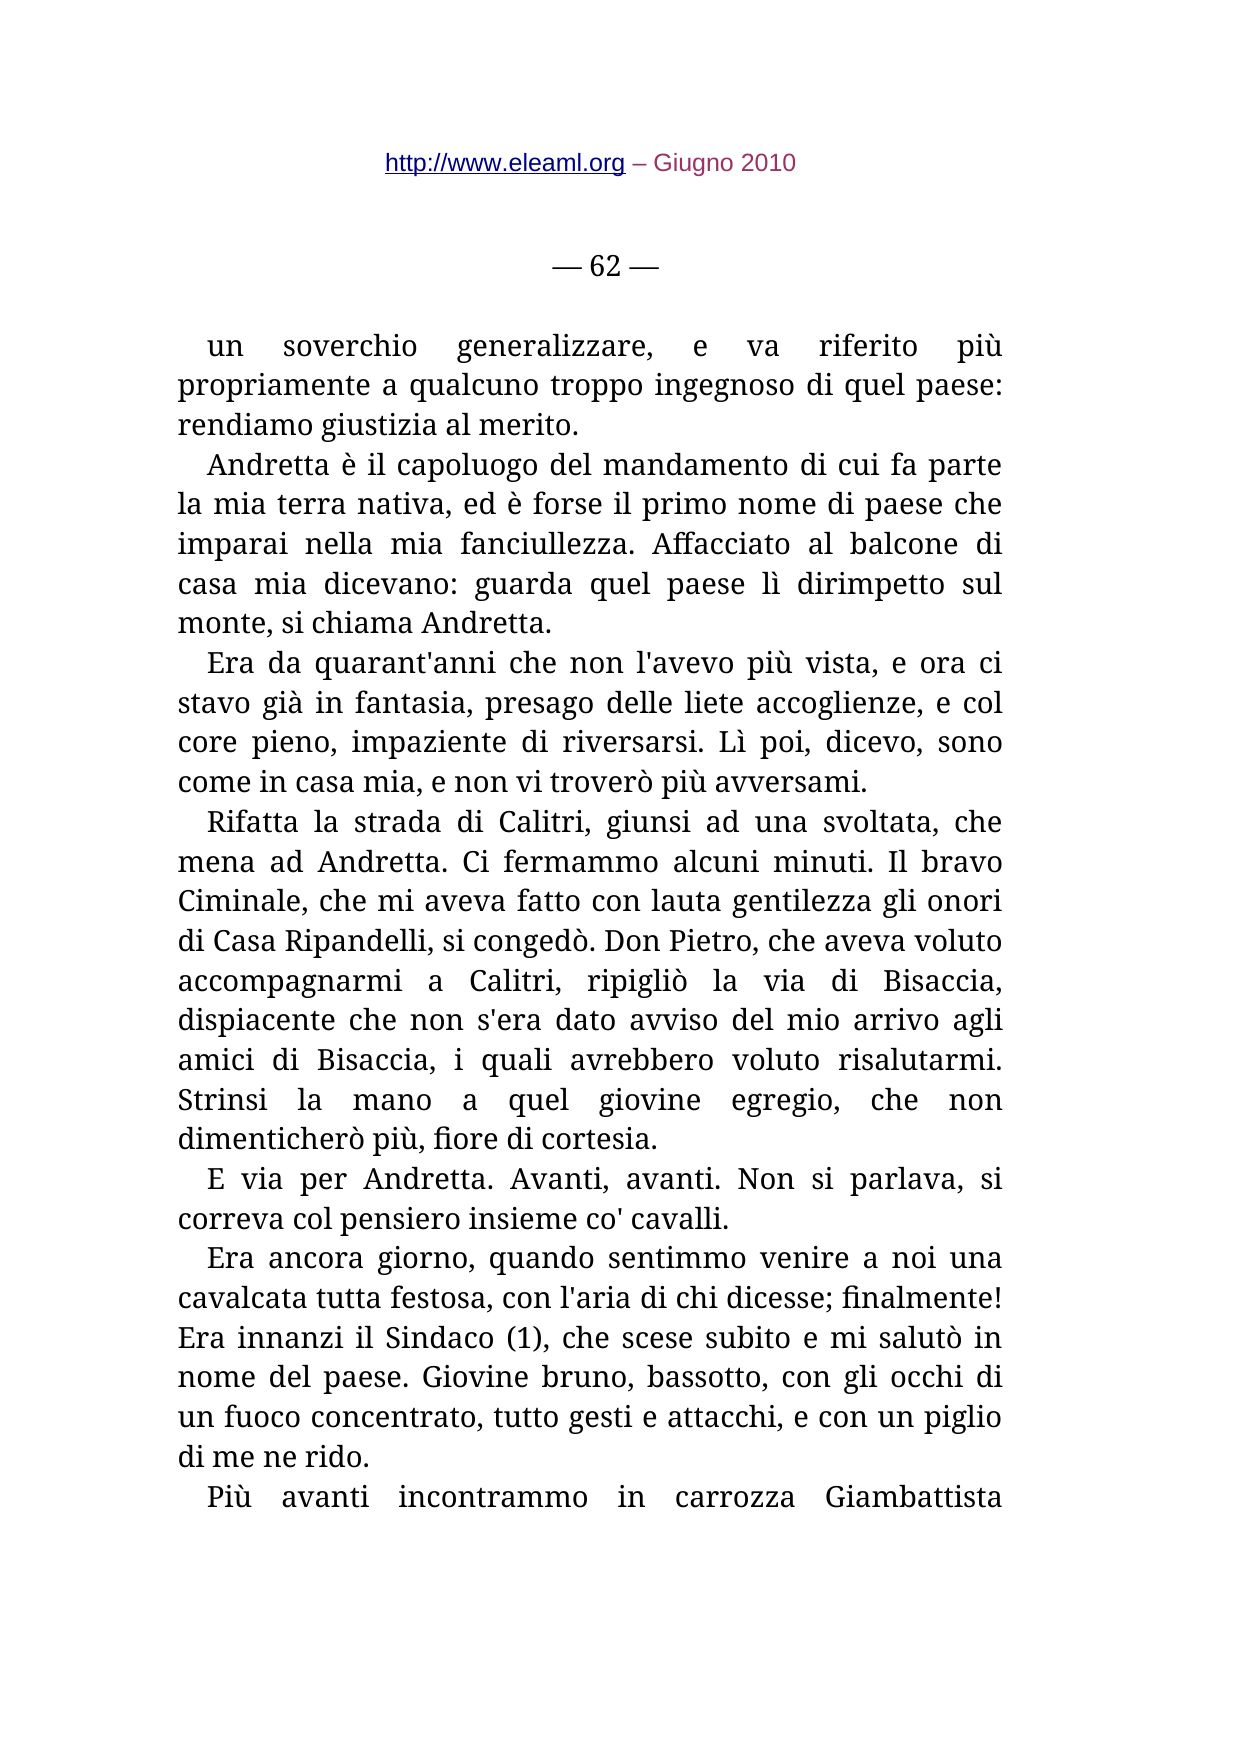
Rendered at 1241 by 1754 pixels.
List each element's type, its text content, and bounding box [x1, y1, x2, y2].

text Andretta è il capoluogo del mandamento di cui fa parte la mia terra nativa, ed è forse il primo nome di paese che imparai nella mia fanciullezza. Affacciato al balcone di casa mia dicevano: guarda quel paese lì dirimpetto sul monte, si chiama Andretta. [177, 444, 1004, 642]
text Era ancora giorno, quando sentimmo venire a noi una cavalcata tutta festosa, con l'aria di chi dicesse; finalmente! Era innanzi il Sindaco (1), che scese subito e mi salutò in nome del paese. Giovine bruno, bassotto, con gli occhi di un fuoco concentrato, tutto gesti e attacchi, e con un piglio di me ne rido. [177, 1238, 1004, 1476]
text E via per Andretta. Avanti, avanti. Non si parlava, si correva col pensiero insieme co' cavalli. [177, 1158, 1004, 1238]
text — 62 — [177, 246, 1004, 285]
text un soverchio generalizzare, e va riferito più propriamente a qualcuno troppo ingegnoso di quel paese: rendiamo giustizia al merito. [177, 325, 1004, 444]
text Rifatta la strada di Calitri, giunsi ad una svoltata, che mena ad Andretta. Ci fermammo alcuni minuti. Il bravo Ciminale, che mi aveva fatto con lauta gentilezza gli onori di Casa Ripandelli, si congedò. Don Pietro, che aveva voluto accompagnarmi a Calitri, ripigliò la via di Bisaccia, dispiacente che non s'era dato avviso del mio arrivo agli amici di Bisaccia, i quali avrebbero voluto risalutarmi. Strinsi la mano a quel giovine egregio, che non dimenticherò più, fiore di cortesia. [177, 801, 1004, 1158]
text Più avanti incontrammo in carrozza Giambattista [177, 1476, 1004, 1516]
text Era da quarant'anni che non l'avevo più vista, e ora ci stavo già in fantasia, presago delle liete accoglienze, e col core pieno, impaziente di riversarsi. Lì poi, dicevo, sono come in casa mia, e non vi troverò più avversami. [177, 642, 1004, 801]
